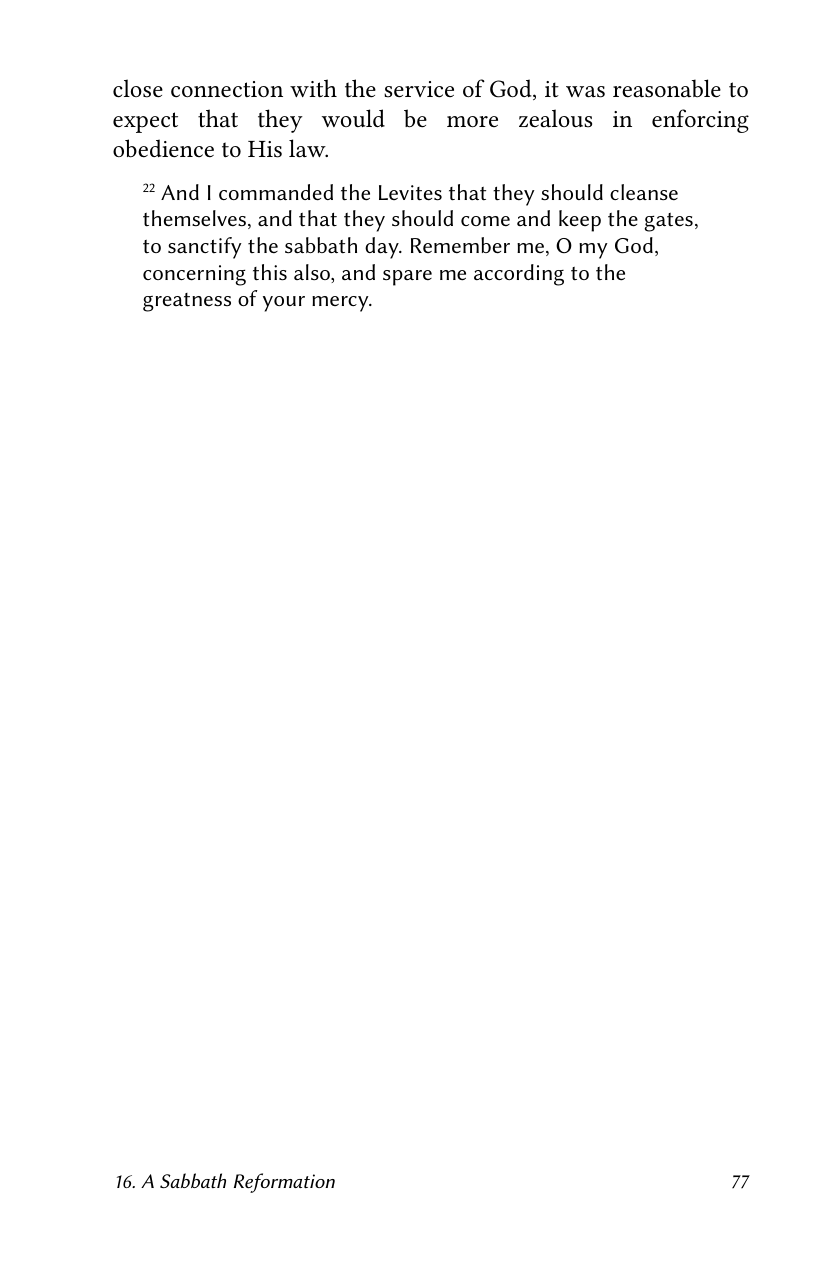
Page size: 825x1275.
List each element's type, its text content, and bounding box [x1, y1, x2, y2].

text 22 And I commanded the Levites that they should cleanse themselves, and that they should come and keep the gates, to sanctify the sabbath day. Remember me, O my God, concerning this also, and spare me according to the greatness of your mercy. [142, 180, 720, 312]
text close connection with the service of God, it was reasonable to expect that they would be more zealous in enforcing obedience to His law. [112, 75, 750, 163]
